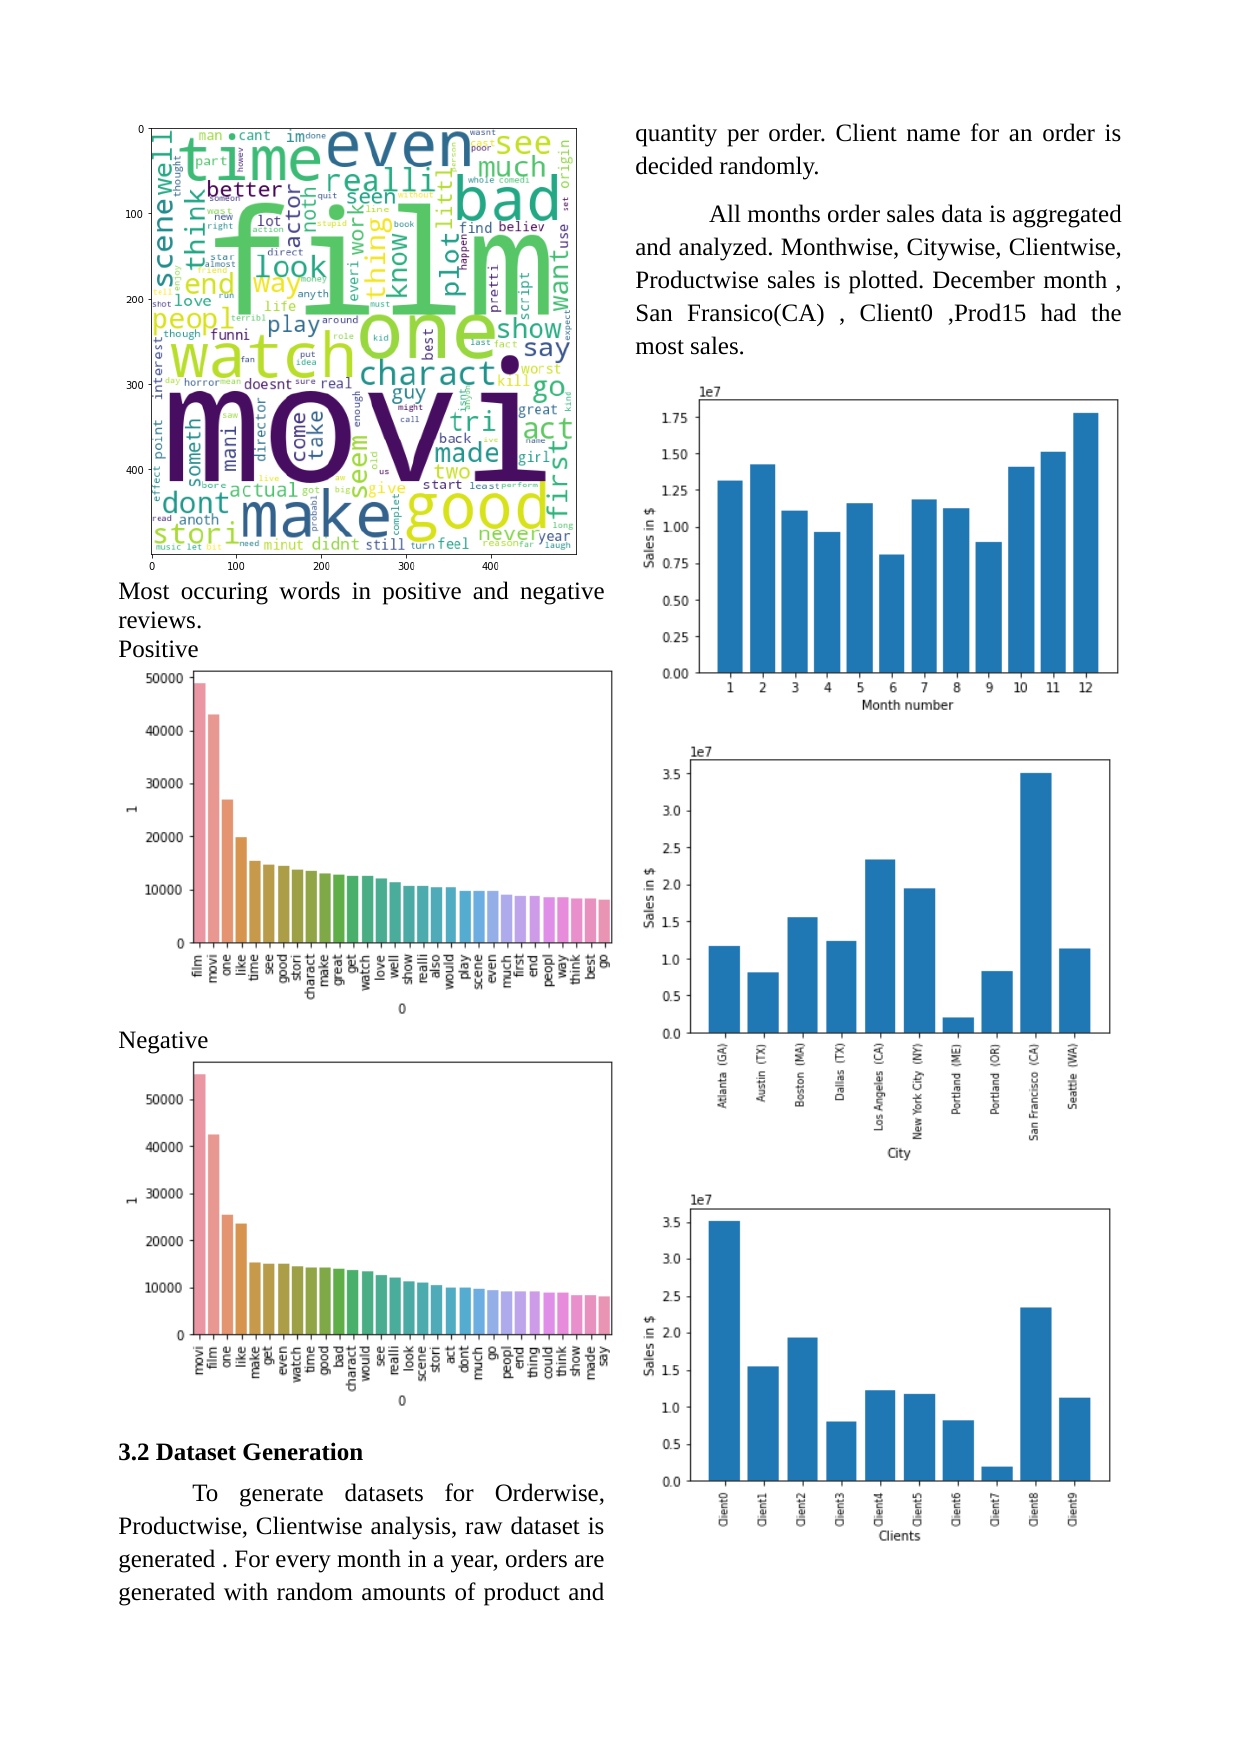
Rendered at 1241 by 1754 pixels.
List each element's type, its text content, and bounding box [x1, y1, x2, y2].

picture [635, 738, 1118, 1168]
text All months order sales data is aggregated and analyzed. Monthwise, Citywise, Clientwise, Productwise sales is plotted. December month , San Fransico(CA) , Client0 ,Prod15 had the most sales. [635, 199, 1122, 359]
text Positive [118, 634, 605, 662]
picture [118, 662, 620, 1025]
text To generate datasets for Orderwise, Productwise, Clientwise analysis, raw dataset is generated . For every month in a year, orders are generated with random amounts of product and [118, 1478, 605, 1606]
picture [118, 118, 582, 577]
picture [635, 1186, 1118, 1552]
text Negative [118, 1025, 605, 1053]
text Most occuring words in positive and negative reviews. [118, 576, 605, 634]
subtitle 3.2 Dataset Generation [118, 1437, 605, 1466]
text quantity per order. Client name for an order is decided randomly. [635, 118, 1122, 180]
picture [635, 378, 1125, 720]
picture [118, 1053, 620, 1417]
